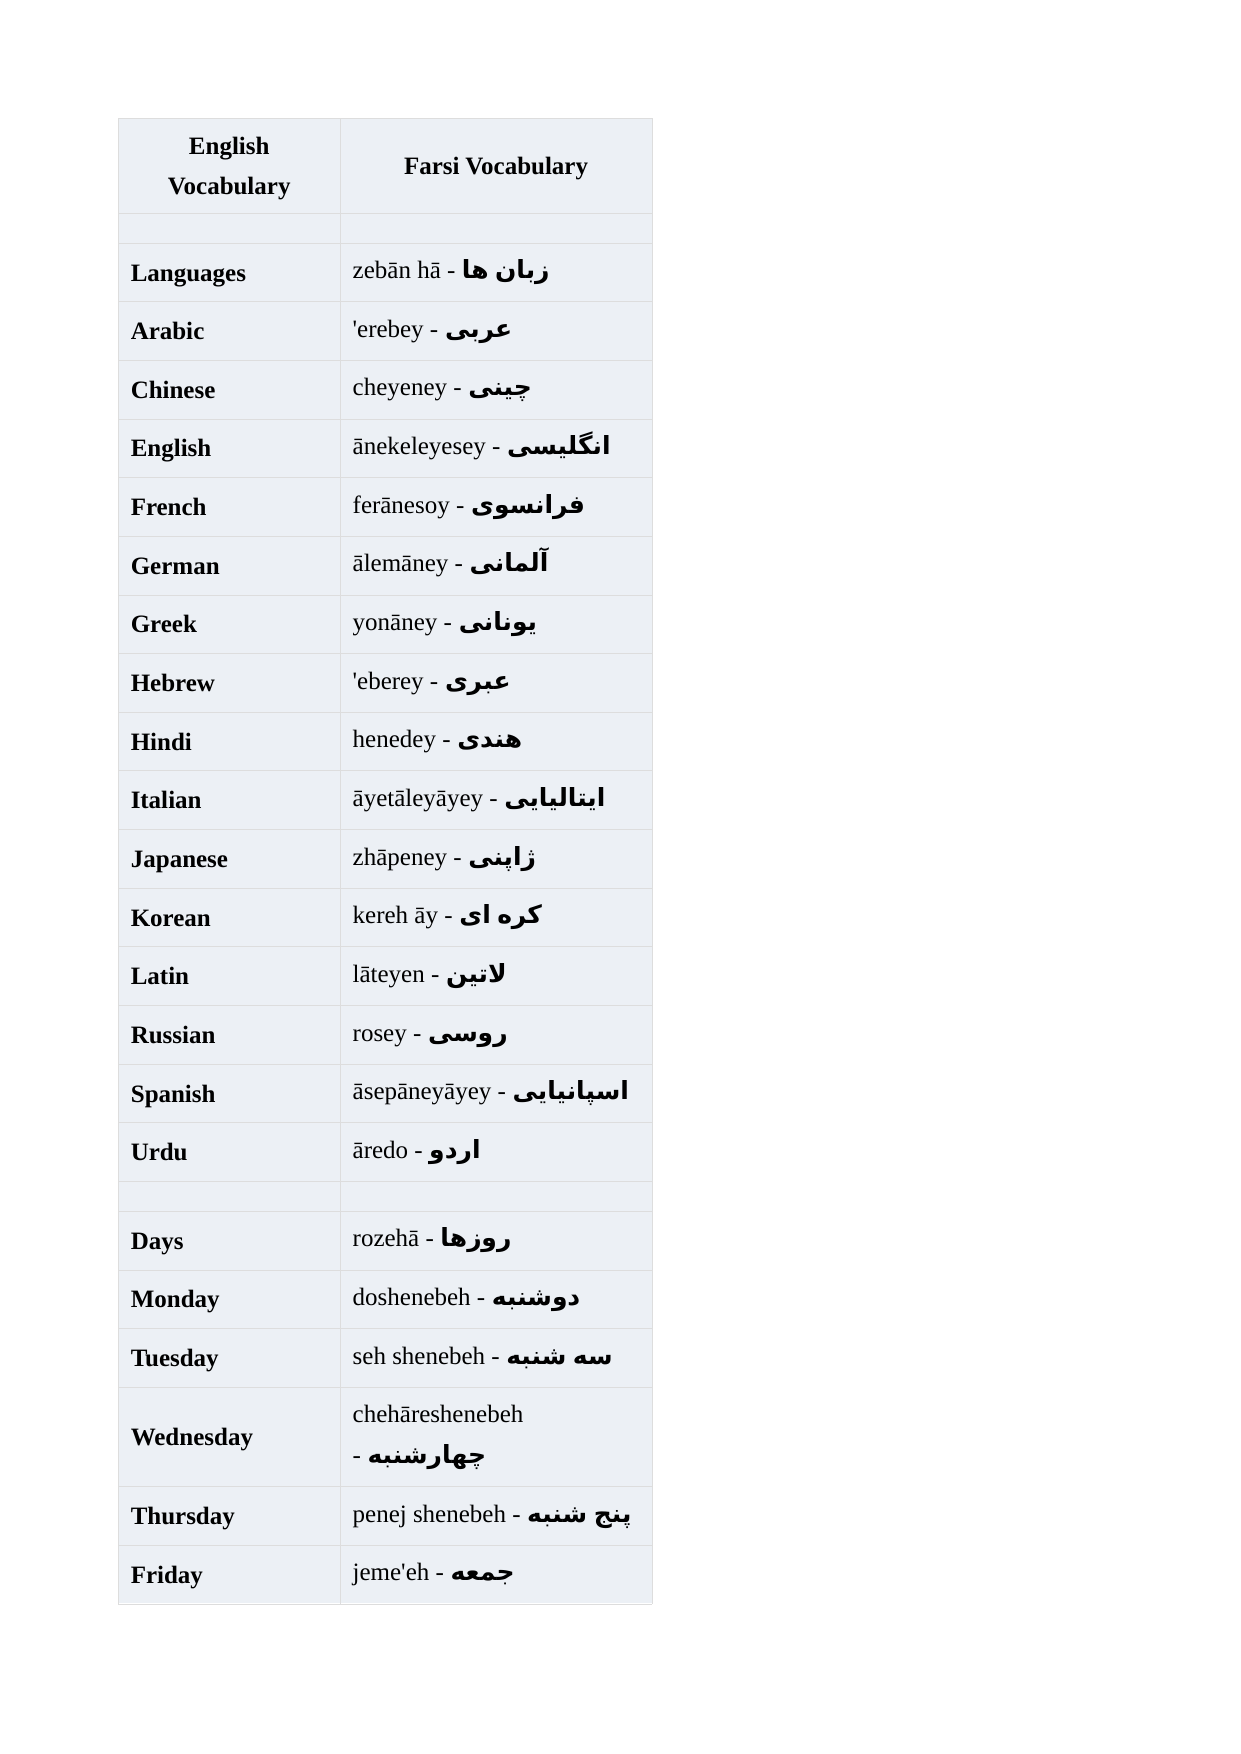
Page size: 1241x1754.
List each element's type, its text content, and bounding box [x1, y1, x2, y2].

table_cell [341, 214, 652, 243]
table_cell Languages [119, 244, 340, 301]
table_cell ālemāney - آلمانی [341, 537, 652, 594]
table_cell Thursday [119, 1487, 340, 1545]
table_cell lāteyen - لاتین [341, 947, 652, 1005]
table_cell ānekeleyesey - انگلیسی [341, 420, 652, 477]
table_cell English [119, 420, 340, 477]
table_cell French [119, 478, 340, 536]
table_cell Tuesday [119, 1329, 340, 1387]
table_cell Greek [119, 596, 340, 653]
table_cell 'erebey - عربی [341, 302, 652, 360]
table_cell [341, 1182, 652, 1211]
table_cell doshenebeh - دوشنبه [341, 1271, 652, 1328]
table_cell penej shenebeh - پنج شنبه [341, 1487, 652, 1545]
table_cell Latin [119, 947, 340, 1005]
table_cell rozehā - روزها [341, 1212, 652, 1269]
table_cell Hindi [119, 713, 340, 770]
table_cell 'eberey - عبری [341, 654, 652, 712]
table_cell Hebrew [119, 654, 340, 712]
table_cell seh shenebeh - سه شنبه [341, 1329, 652, 1387]
table_cell zebān hā - زبان ها [341, 244, 652, 301]
table_cell chehāreshenebeh - چهارشنبه [341, 1388, 652, 1486]
table_cell cheyeney - چینی [341, 361, 652, 418]
table_cell jeme'eh - جمعه [341, 1546, 652, 1603]
table_cell zhāpeney - ژاپنی [341, 830, 652, 888]
table_cell [119, 214, 340, 243]
table_cell kereh āy - کره ای [341, 889, 652, 946]
table_cell āyetāleyāyey - ایتالیایی [341, 771, 652, 829]
table_cell āredo - اردو [341, 1123, 652, 1181]
table_cell rosey - روسی [341, 1006, 652, 1064]
table_cell Friday [119, 1546, 340, 1603]
table_cell Chinese [119, 361, 340, 418]
table_cell Arabic [119, 302, 340, 360]
table_cell Days [119, 1212, 340, 1269]
table_cell Spanish [119, 1065, 340, 1122]
table_header English Vocabulary [119, 119, 340, 213]
table_cell ferānesoy - فرانسوی [341, 478, 652, 536]
table_cell Russian [119, 1006, 340, 1064]
table_cell Monday [119, 1271, 340, 1328]
table_cell German [119, 537, 340, 594]
table_cell yonāney - یونانی [341, 596, 652, 653]
table_cell Japanese [119, 830, 340, 888]
table_cell [119, 1182, 340, 1211]
table_cell henedey - هندی [341, 713, 652, 770]
table_cell āsepāneyāyey - اسپانیایی [341, 1065, 652, 1122]
table_cell Urdu [119, 1123, 340, 1181]
table_cell Wednesday [119, 1388, 340, 1486]
table_cell Korean [119, 889, 340, 946]
table_cell Italian [119, 771, 340, 829]
table_header Farsi Vocabulary [341, 119, 652, 213]
